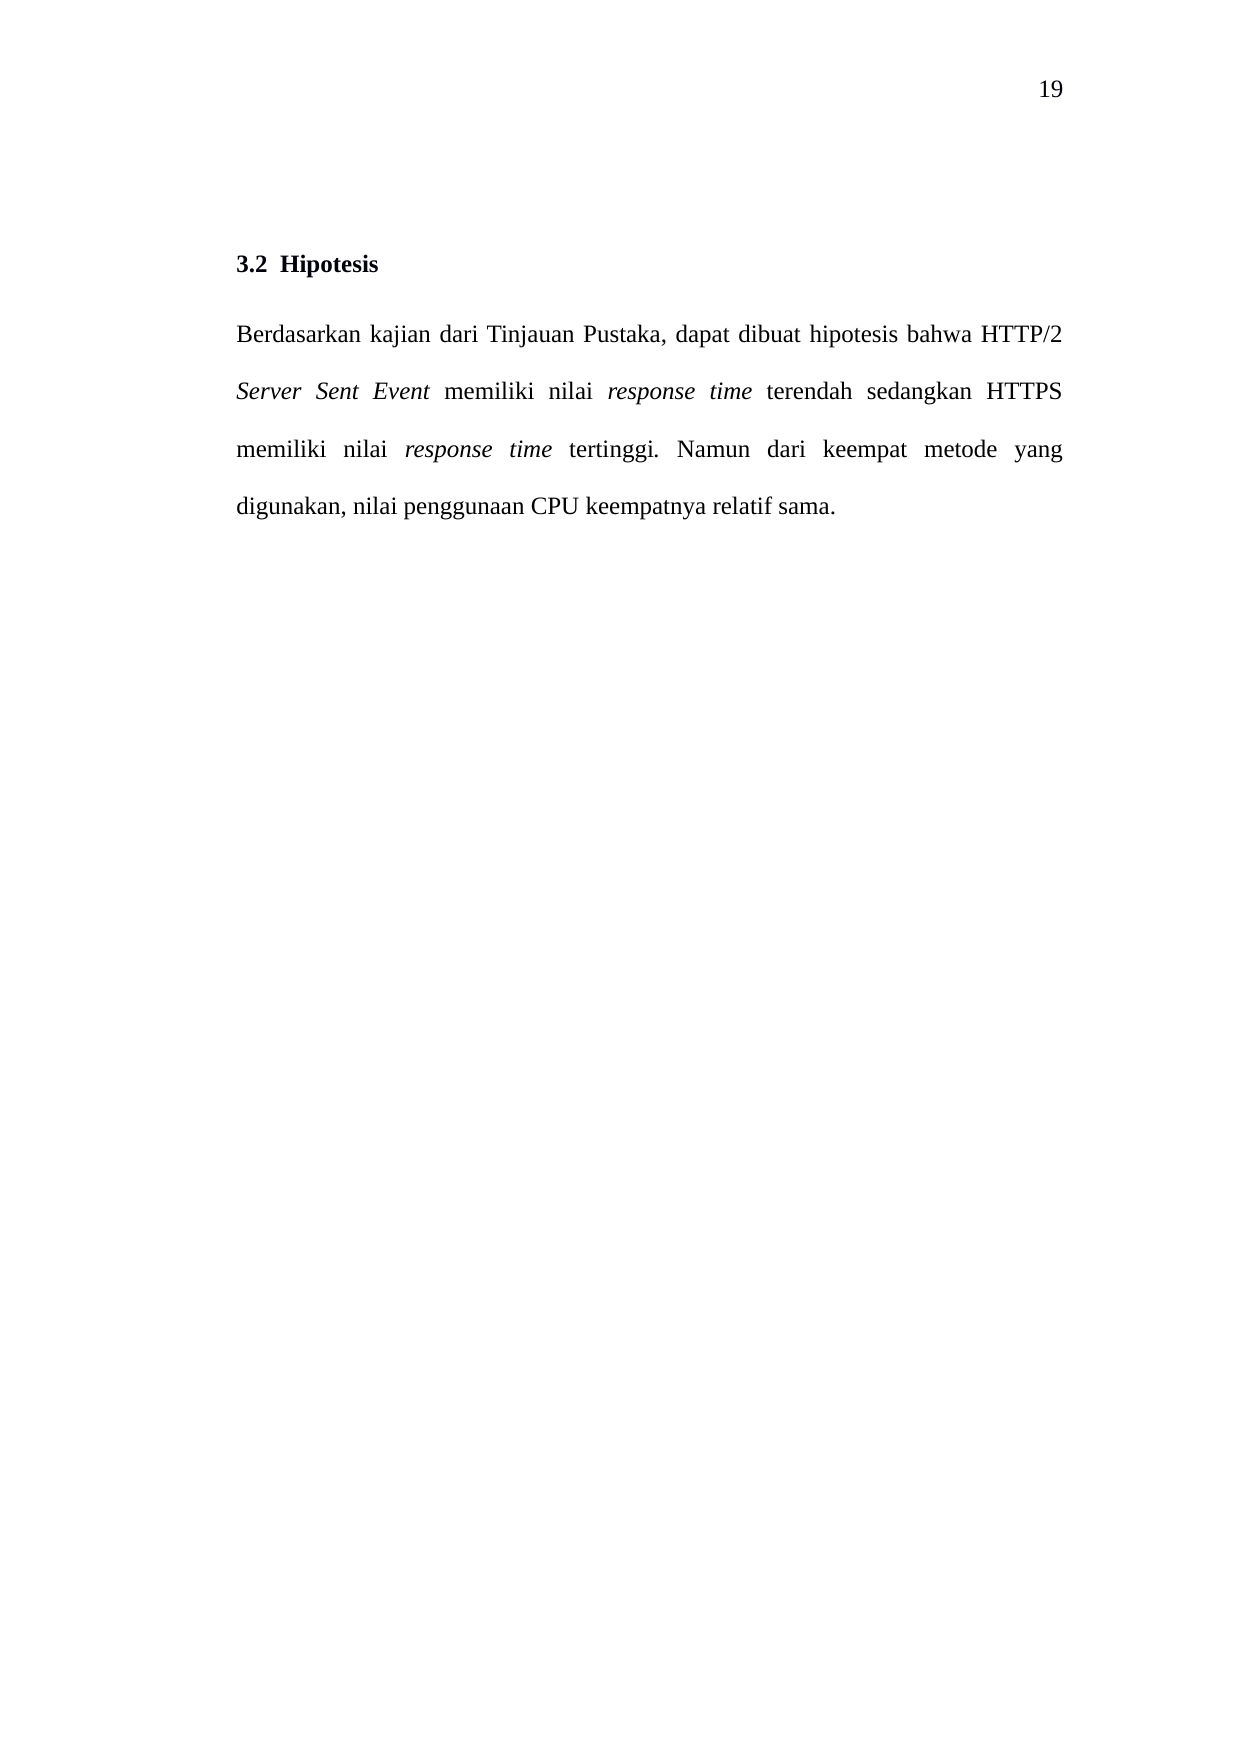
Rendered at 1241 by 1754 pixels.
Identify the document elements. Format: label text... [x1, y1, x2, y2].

subtitle 3.2 Hipotesis [236, 249, 1063, 277]
text Berdasarkan kajian dari Tinjauan Pustaka, dapat dibuat hipotesis bahwa HTTP/2 Server Sent Event memiliki nilai response time terendah sedangkan HTTPS memiliki nilai response time tertinggi. Namun dari keempat metode yang digunakan, nilai penggunaan CPU keempatnya relatif sama. [236, 319, 1063, 520]
